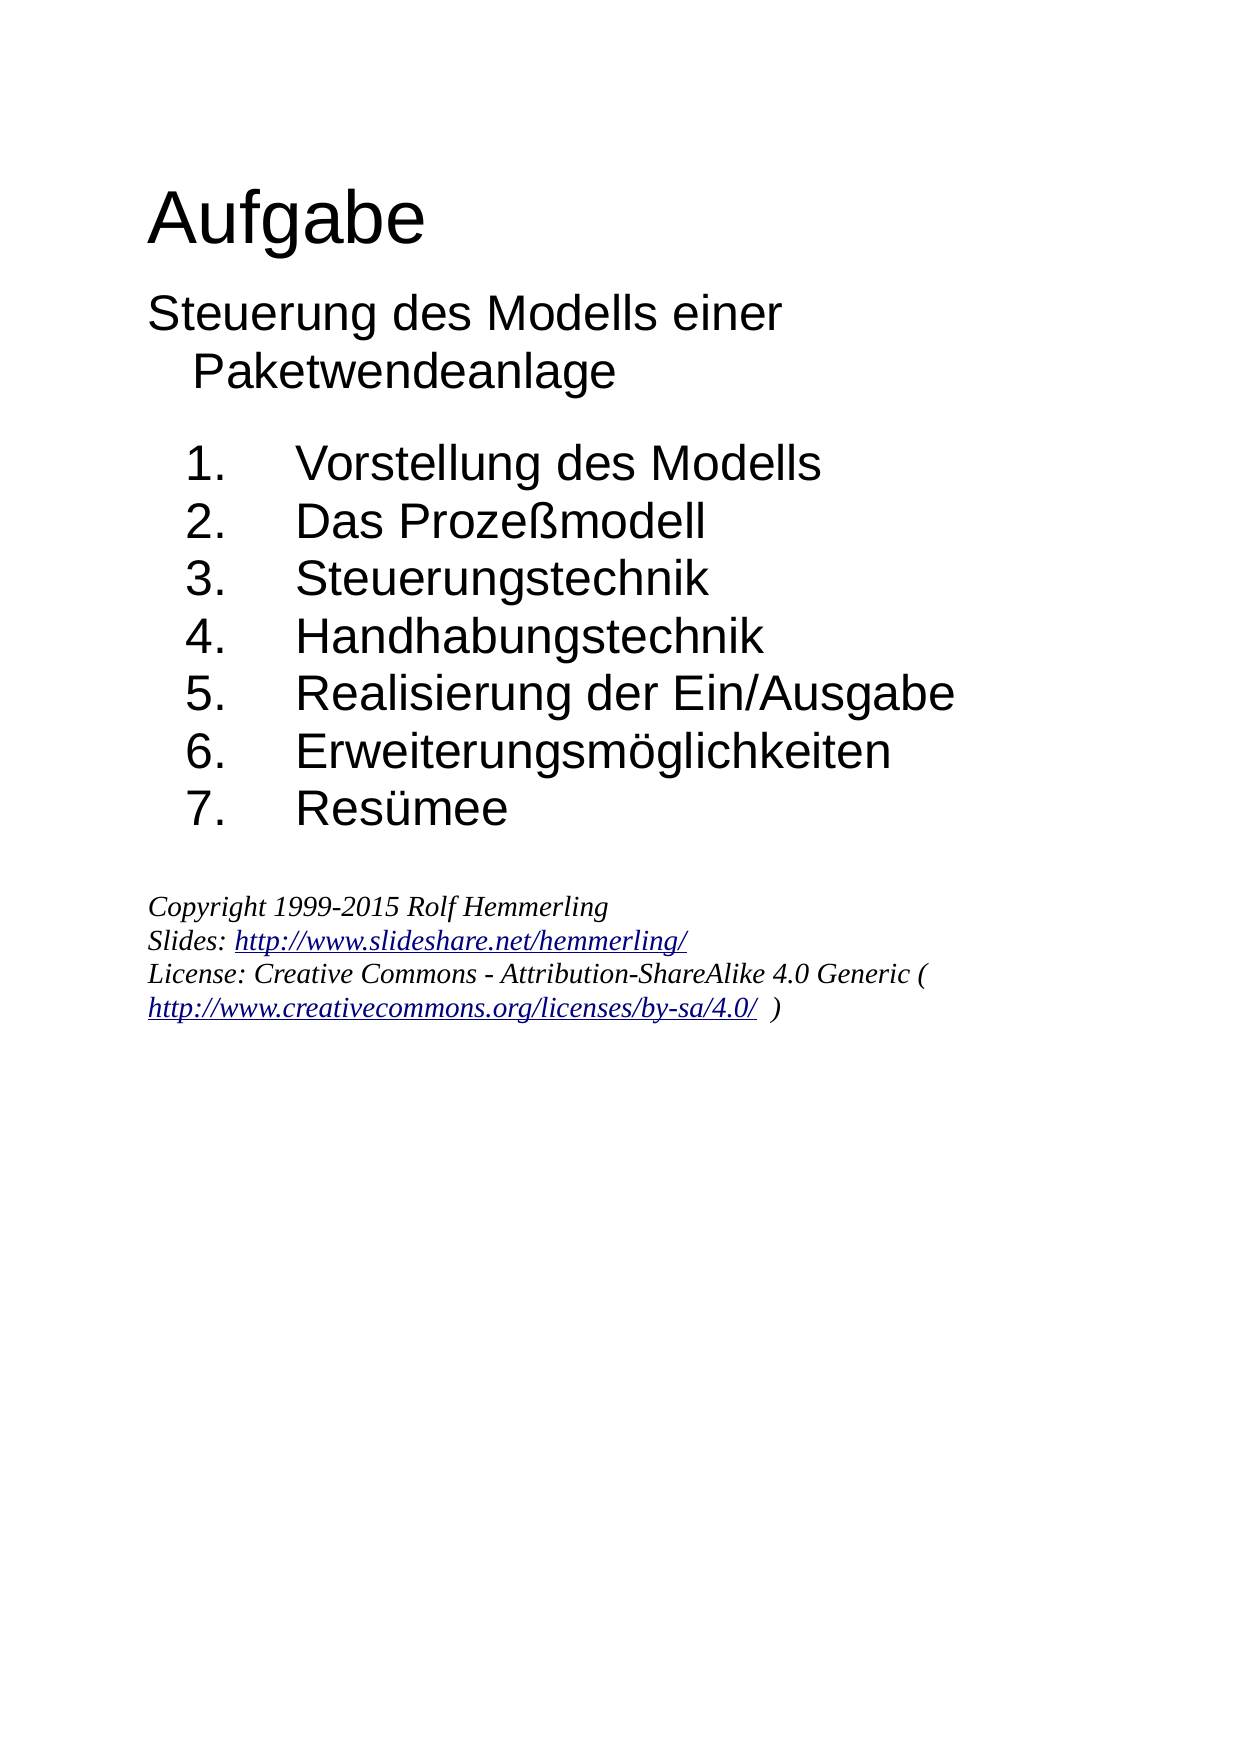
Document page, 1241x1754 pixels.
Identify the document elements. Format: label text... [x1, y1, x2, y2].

subtitle Aufgabe [148, 173, 1093, 259]
list Das Prozeßmodell [185, 491, 1093, 549]
text Copyright 1999-2015 Rolf Hemmerling [148, 889, 1093, 923]
list Steuerungstechnik [185, 549, 1093, 606]
list Resümee [185, 779, 1093, 836]
list Handhabungstechnik [185, 606, 1093, 664]
list Erweiterungsmöglichkeiten [185, 721, 1093, 779]
subtitle Steuerung des Modells einer Paketwendeanlage [148, 284, 1093, 399]
list Realisierung der Ein/Ausgabe [185, 664, 1093, 721]
list Vorstellung des Modells [185, 434, 1093, 491]
text License: Creative Commons - Attribution-ShareAlike 4.0 Generic ( http://www.creativecommons.org/licenses/by-sa/4.0/ ) [148, 956, 1093, 1023]
text Slides: http://www.slideshare.net/hemmerling/ [148, 923, 1093, 956]
